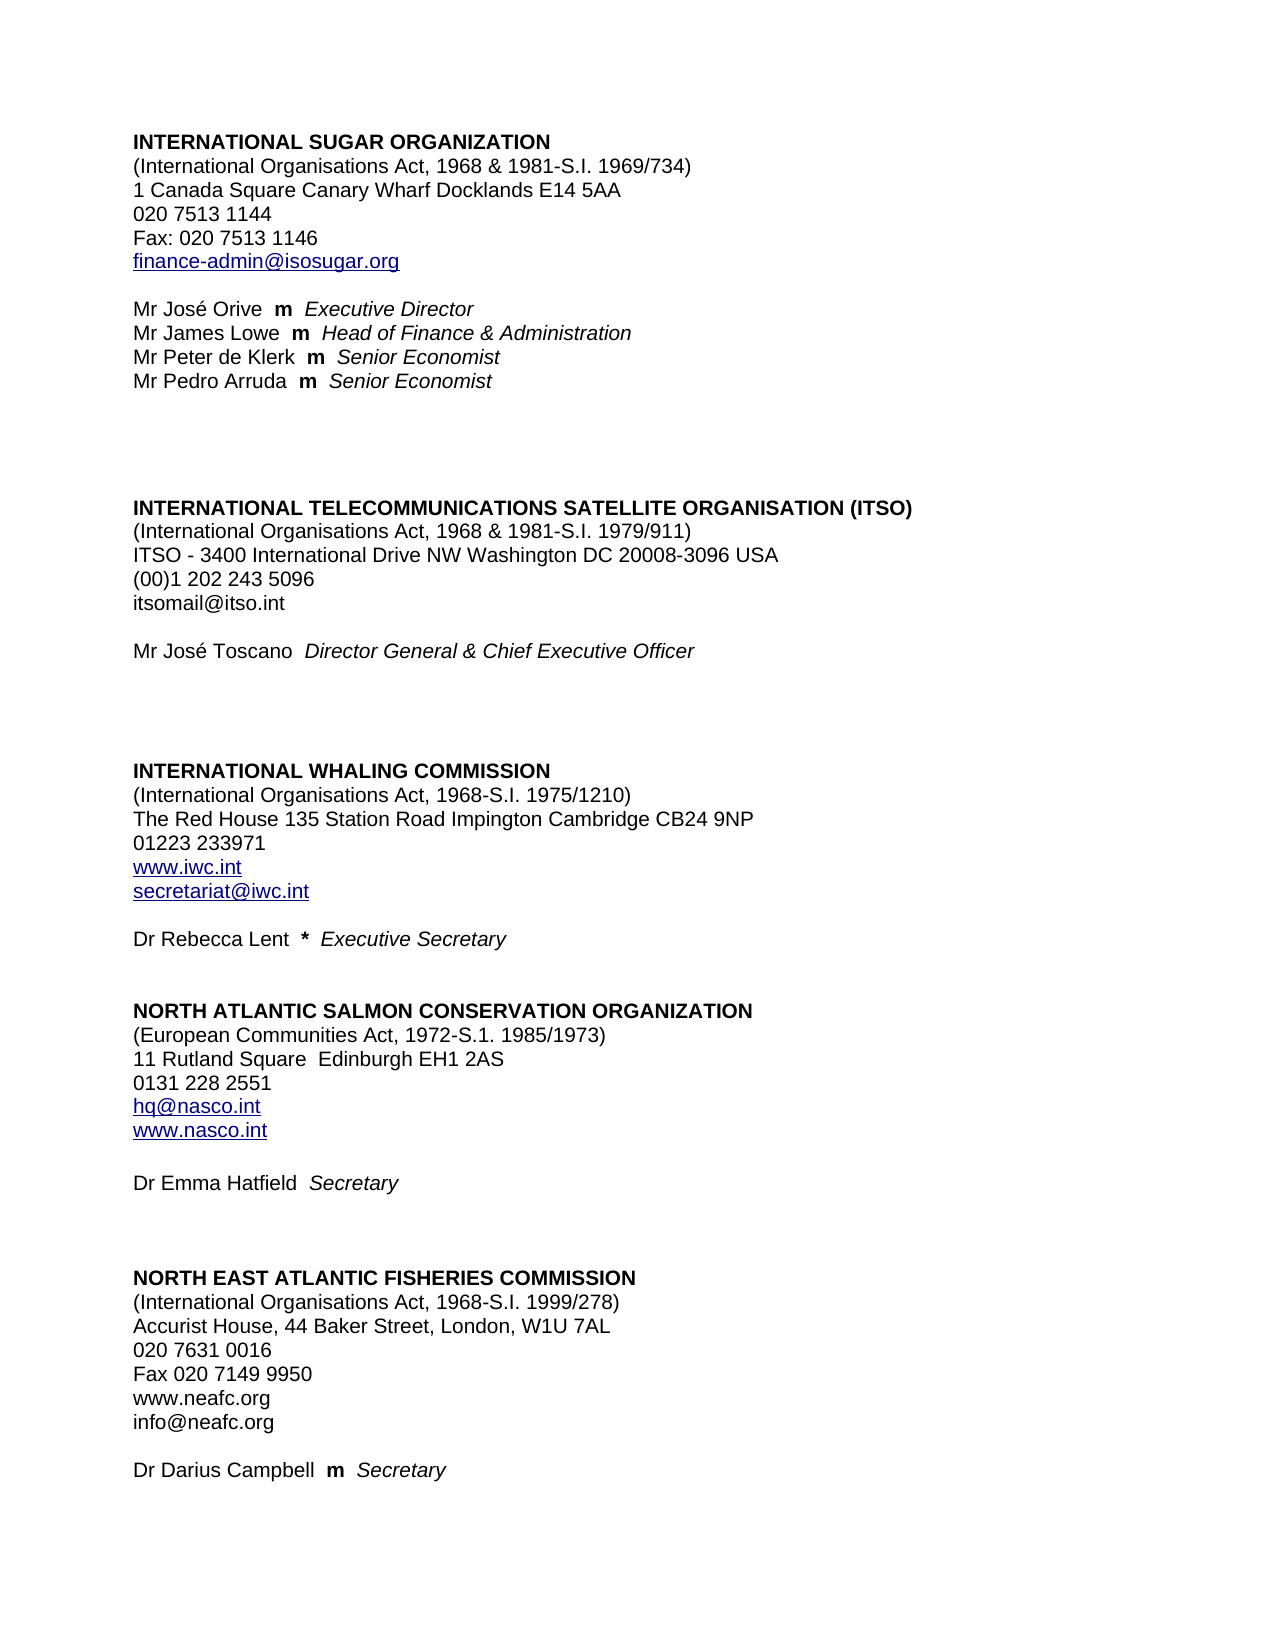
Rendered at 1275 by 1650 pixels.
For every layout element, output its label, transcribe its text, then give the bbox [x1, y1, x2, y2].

text 01223 233971 [133, 831, 1181, 855]
text (00)1 202 243 5096 [133, 567, 1181, 591]
text Dr Rebecca Lent * Executive Secretary [133, 927, 1181, 951]
text Mr José Orive m Executive Director [133, 297, 1181, 321]
text 020 7513 1144 [133, 201, 1181, 225]
text INTERNATIONAL WHALING COMMISSION [133, 759, 1181, 783]
text Dr Darius Campbell m Secretary [133, 1458, 1181, 1482]
text INTERNATIONAL SUGAR ORGANIZATION [133, 129, 1181, 153]
text The Red House 135 Station Road Impington Cambridge CB24 9NP [133, 807, 1181, 831]
text (European Communities Act, 1972-S.1. 1985/1973) [133, 1022, 1181, 1046]
text 1 Canada Square Canary Wharf Docklands E14 5AA [133, 177, 1181, 201]
text Dr Emma Hatfield Secretary [133, 1170, 1181, 1194]
text www.iwc.int [133, 855, 1181, 879]
text (International Organisations Act, 1968-S.I. 1999/278) [133, 1290, 1181, 1314]
text (International Organisations Act, 1968 & 1981-S.I. 1979/911) [133, 519, 1181, 543]
subtitle NORTH EAST ATLANTIC FISHERIES COMMISSION [133, 1266, 1181, 1290]
text Mr James Lowe m Head of Finance & Administration [133, 321, 1181, 345]
text Mr Peter de Klerk m Senior Economist [133, 345, 1181, 369]
text Accurist House, 44 Baker Street, London, W1U 7AL [133, 1314, 1181, 1338]
text INTERNATIONAL TELECOMMUNICATIONS SATELLITE ORGANISATION (ITSO) [133, 495, 1181, 519]
text (International Organisations Act, 1968-S.I. 1975/1210) [133, 783, 1181, 807]
text 0131 228 2551 [133, 1070, 1181, 1094]
text 020 7631 0016 [133, 1338, 1181, 1362]
text secretariat@iwc.int [133, 879, 1181, 903]
text info@neafc.org [133, 1410, 1181, 1434]
text Mr José Toscano Director General & Chief Executive Officer [133, 639, 1181, 663]
text hq@nasco.int [133, 1094, 1181, 1118]
text Mr Pedro Arruda m Senior Economist [133, 369, 1181, 393]
text Fax 020 7149 9950 [133, 1362, 1181, 1386]
text www.nasco.int [133, 1118, 1181, 1142]
text 11 Rutland Square Edinburgh EH1 2AS [133, 1046, 1181, 1070]
text finance-admin@isosugar.org [133, 249, 1181, 273]
text NORTH ATLANTIC SALMON CONSERVATION ORGANIZATION [133, 998, 1181, 1022]
text Fax: 020 7513 1146 [133, 225, 1181, 249]
text (International Organisations Act, 1968 & 1981-S.I. 1969/734) [133, 153, 1181, 177]
text itsomail@itso.int [133, 591, 1181, 615]
text www.neafc.org [133, 1386, 1181, 1410]
text ITSO - 3400 International Drive NW Washington DC 20008-3096 USA [133, 543, 1181, 567]
